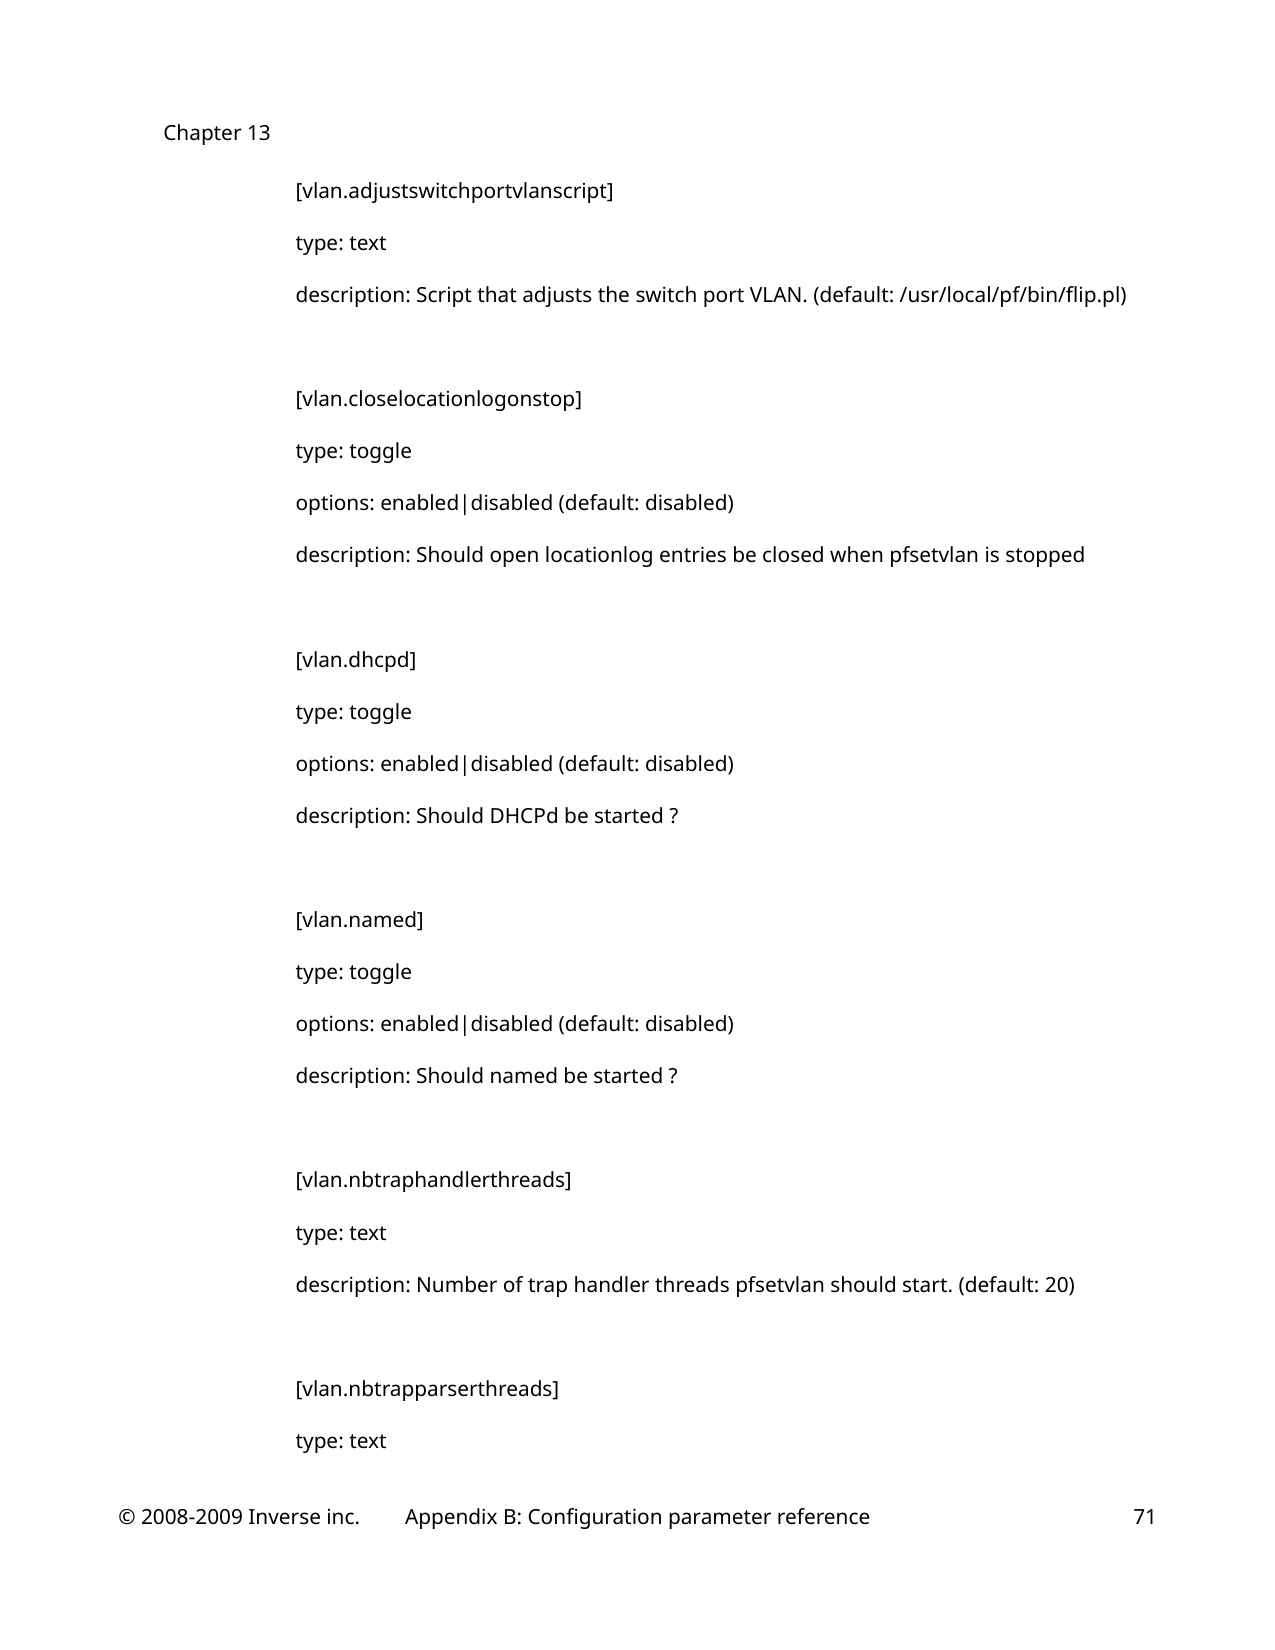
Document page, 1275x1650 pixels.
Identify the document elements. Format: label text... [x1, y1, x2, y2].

text [vlan.named] [295, 905, 1157, 934]
text type: toggle [295, 697, 1157, 725]
text [vlan.nbtraphandlerthreads] [295, 1166, 1157, 1194]
text type: text [295, 1218, 1157, 1246]
text type: toggle [295, 436, 1157, 465]
text type: text [295, 1426, 1157, 1454]
text type: text [295, 228, 1157, 257]
text description: Should named be started ? [295, 1061, 1157, 1090]
text description: Script that adjusts the switch port VLAN. (default: /usr/local/pf/bin/flip.pl) [295, 280, 1157, 309]
text options: enabled|disabled (default: disabled) [295, 749, 1157, 777]
text [vlan.adjustswitchportvlanscript] [295, 176, 1157, 204]
text options: enabled|disabled (default: disabled) [295, 488, 1157, 517]
text type: toggle [295, 957, 1157, 986]
text [vlan.nbtrapparserthreads] [295, 1374, 1157, 1402]
text description: Should DHCPd be started ? [295, 801, 1157, 829]
text description: Number of trap handler threads pfsetvlan should start. (default: 20) [295, 1270, 1157, 1298]
text options: enabled|disabled (default: disabled) [295, 1009, 1157, 1038]
text [vlan.closelocationlogonstop] [295, 384, 1157, 413]
text [vlan.dhcpd] [295, 645, 1157, 673]
text description: Should open locationlog entries be closed when pfsetvlan is stopped [295, 541, 1157, 569]
